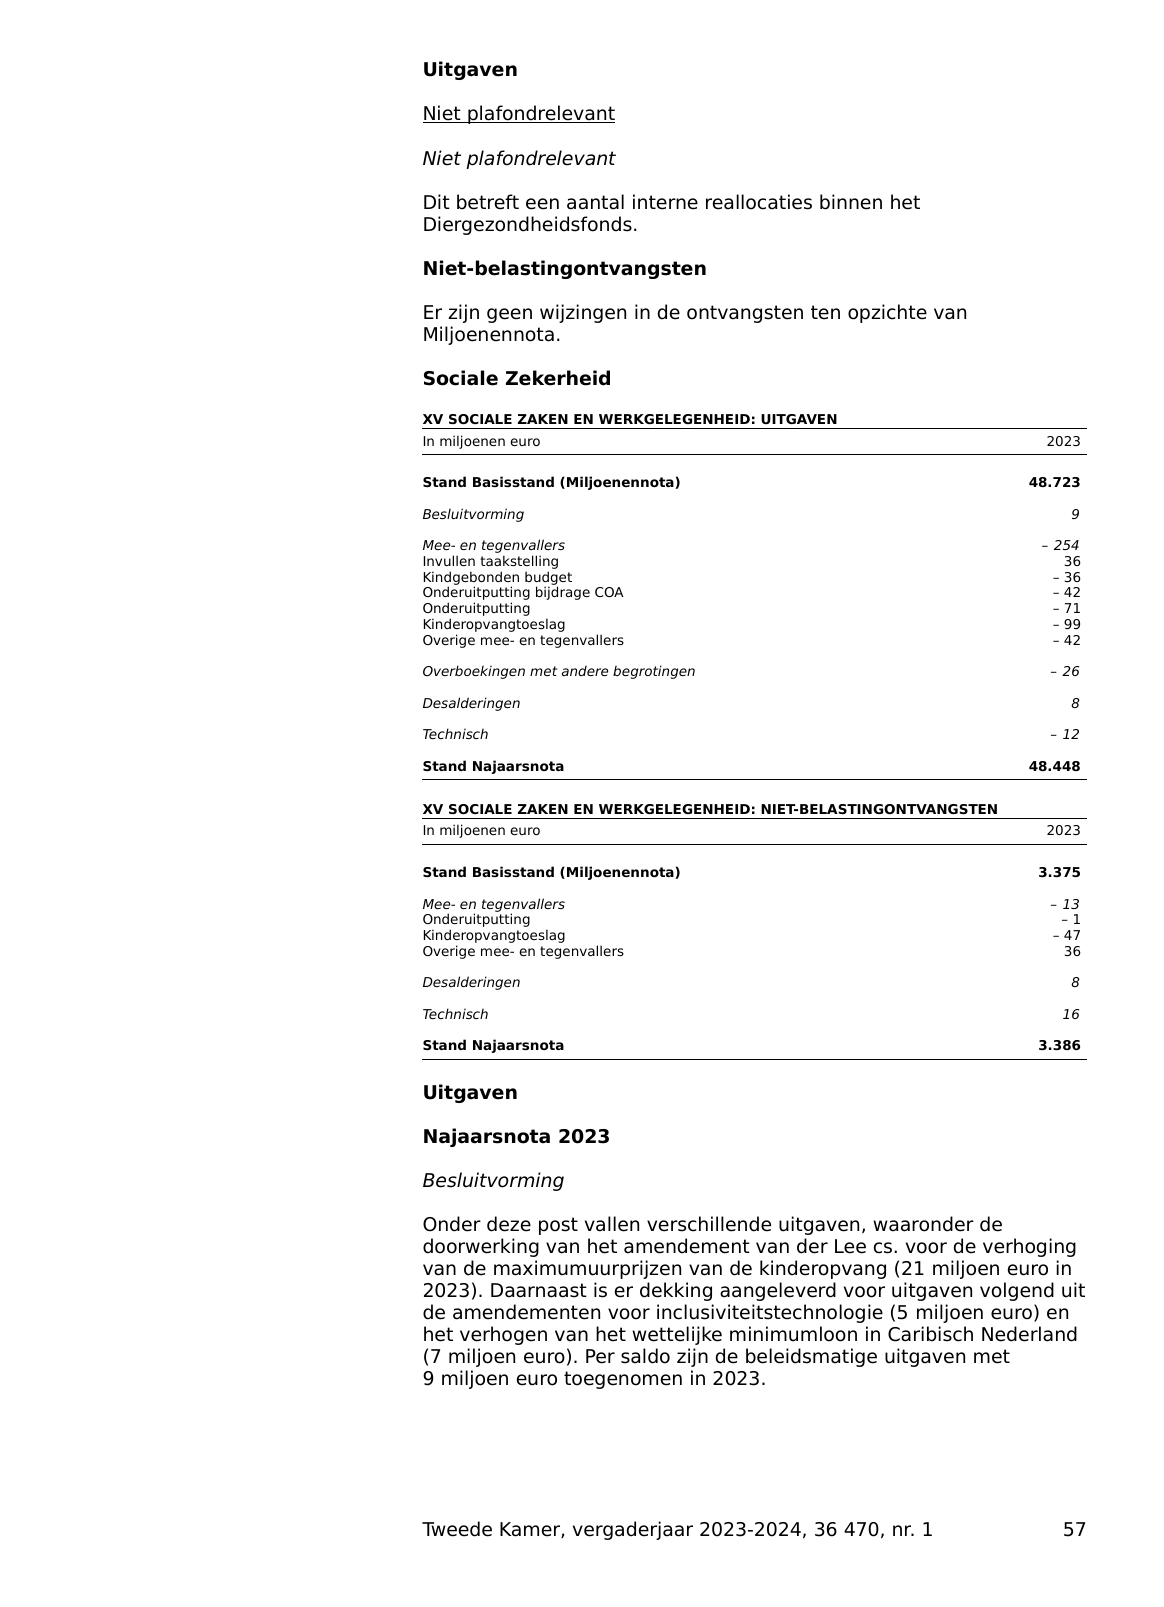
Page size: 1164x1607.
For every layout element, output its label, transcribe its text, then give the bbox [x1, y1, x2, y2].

table_cell [983, 680, 1087, 695]
subtitle Najaarsnota 2023 [422, 1126, 1087, 1148]
table_cell [422, 455, 983, 475]
table_cell Stand Basisstand (Miljoenennota) [422, 475, 983, 491]
table_cell Besluitvorming [422, 507, 983, 522]
table_cell [983, 991, 1087, 1007]
table_cell Technisch [422, 727, 983, 743]
table_cell [422, 845, 983, 865]
table_cell 3.375 [983, 865, 1087, 881]
table_cell Stand Najaarsnota [422, 1038, 983, 1058]
table_cell Invullen taakstelling [422, 554, 983, 569]
table_cell – 42 [983, 585, 1087, 601]
table_cell 2023 [983, 429, 1087, 454]
table_cell Kindgebonden budget [422, 570, 983, 585]
table_cell Technisch [422, 1007, 983, 1022]
table_cell [983, 711, 1087, 727]
table_cell 9 [983, 507, 1087, 522]
table_cell [422, 959, 983, 975]
table_header XV SOCIALE ZAKEN EN WERKGELEGENHEID: NIET-BELASTINGONTVANGSTEN [422, 802, 1087, 817]
table_cell 8 [983, 975, 1087, 991]
text Onder deze post vallen verschillende uitgaven, waaronder de doorwerking van het amendement van der Lee cs. voor de verhoging van de maximumuurprijzen van de kinderopvang (21 miljoen euro in 2023). Daarnaast is er dekking aangeleverd voor uitgaven volgend uit de amendementen voor inclusiviteitstechnologie (5 miljoen euro) en het verhogen van het wettelijke minimumloon in Caribisch Nederland (7 miljoen euro). Per saldo zijn de beleidsmatige uitgaven met 9 miljoen euro toegenomen in 2023. [422, 1214, 1087, 1390]
table_cell Stand Basisstand (Miljoenennota) [422, 865, 983, 881]
table_cell [983, 881, 1087, 896]
table_cell Desalderingen [422, 975, 983, 991]
subtitle Niet plafondrelevant [422, 103, 1087, 125]
table_cell – 47 [983, 928, 1087, 944]
table_cell In miljoenen euro [422, 429, 983, 454]
table_cell [422, 1022, 983, 1038]
table_cell 48.448 [983, 758, 1087, 779]
text Dit betreft een aantal interne reallocaties binnen het Diergezondheidsfonds. [422, 192, 1087, 236]
table_cell [983, 959, 1087, 975]
table_cell – 42 [983, 633, 1087, 648]
table_cell 16 [983, 1007, 1087, 1022]
table_cell [983, 648, 1087, 664]
subtitle Uitgaven [422, 1082, 1087, 1104]
subtitle Besluitvorming [422, 1170, 1087, 1192]
table_cell 8 [983, 695, 1087, 711]
text Er zijn geen wijzingen in de ontvangsten ten opzichte van Miljoenennota. [422, 302, 1087, 346]
table_cell [983, 743, 1087, 758]
subtitle Sociale Zekerheid [422, 368, 1087, 390]
table_cell – 1 [983, 912, 1087, 928]
table_cell Kinderopvangtoeslag [422, 617, 983, 632]
table_cell – 26 [983, 664, 1087, 680]
table_cell 2023 [983, 819, 1087, 843]
table_cell 36 [983, 944, 1087, 959]
table_cell Desalderingen [422, 695, 983, 711]
table_cell 3.386 [983, 1038, 1087, 1058]
subtitle Niet plafondrelevant [422, 147, 1087, 169]
table_cell [983, 523, 1087, 538]
table_cell – 254 [983, 538, 1087, 554]
table_cell [983, 455, 1087, 475]
table_cell [422, 680, 983, 695]
table_cell Mee- en tegenvallers [422, 896, 983, 912]
table_cell Kinderopvangtoeslag [422, 928, 983, 944]
table_header XV SOCIALE ZAKEN EN WERKGELEGENHEID: UITGAVEN [422, 412, 1087, 428]
table_cell Overige mee- en tegenvallers [422, 633, 983, 648]
table_cell Onderuitputting [422, 601, 983, 617]
table_cell [422, 881, 983, 896]
table_cell Stand Najaarsnota [422, 758, 983, 779]
table_cell Onderuitputting [422, 912, 983, 928]
table_cell – 71 [983, 601, 1087, 617]
table_cell – 36 [983, 570, 1087, 585]
table_cell [983, 1022, 1087, 1038]
table_cell Mee- en tegenvallers [422, 538, 983, 554]
table_cell [983, 845, 1087, 865]
table_cell Onderuitputting bijdrage COA [422, 585, 983, 601]
table_cell Overboekingen met andere begrotingen [422, 664, 983, 680]
table_cell Overige mee- en tegenvallers [422, 944, 983, 959]
table_cell [983, 491, 1087, 507]
table_cell [422, 648, 983, 664]
table_cell In miljoenen euro [422, 819, 983, 843]
table_cell – 12 [983, 727, 1087, 743]
table_cell – 13 [983, 896, 1087, 912]
table_cell [422, 491, 983, 507]
subtitle Niet-belastingontvangsten [422, 258, 1087, 280]
table_cell [422, 991, 983, 1007]
table_cell 48.723 [983, 475, 1087, 491]
table_cell [422, 743, 983, 758]
table_cell 36 [983, 554, 1087, 569]
table_cell [422, 711, 983, 727]
subtitle Uitgaven [422, 59, 1087, 81]
table_cell – 99 [983, 617, 1087, 632]
table_cell [422, 523, 983, 538]
